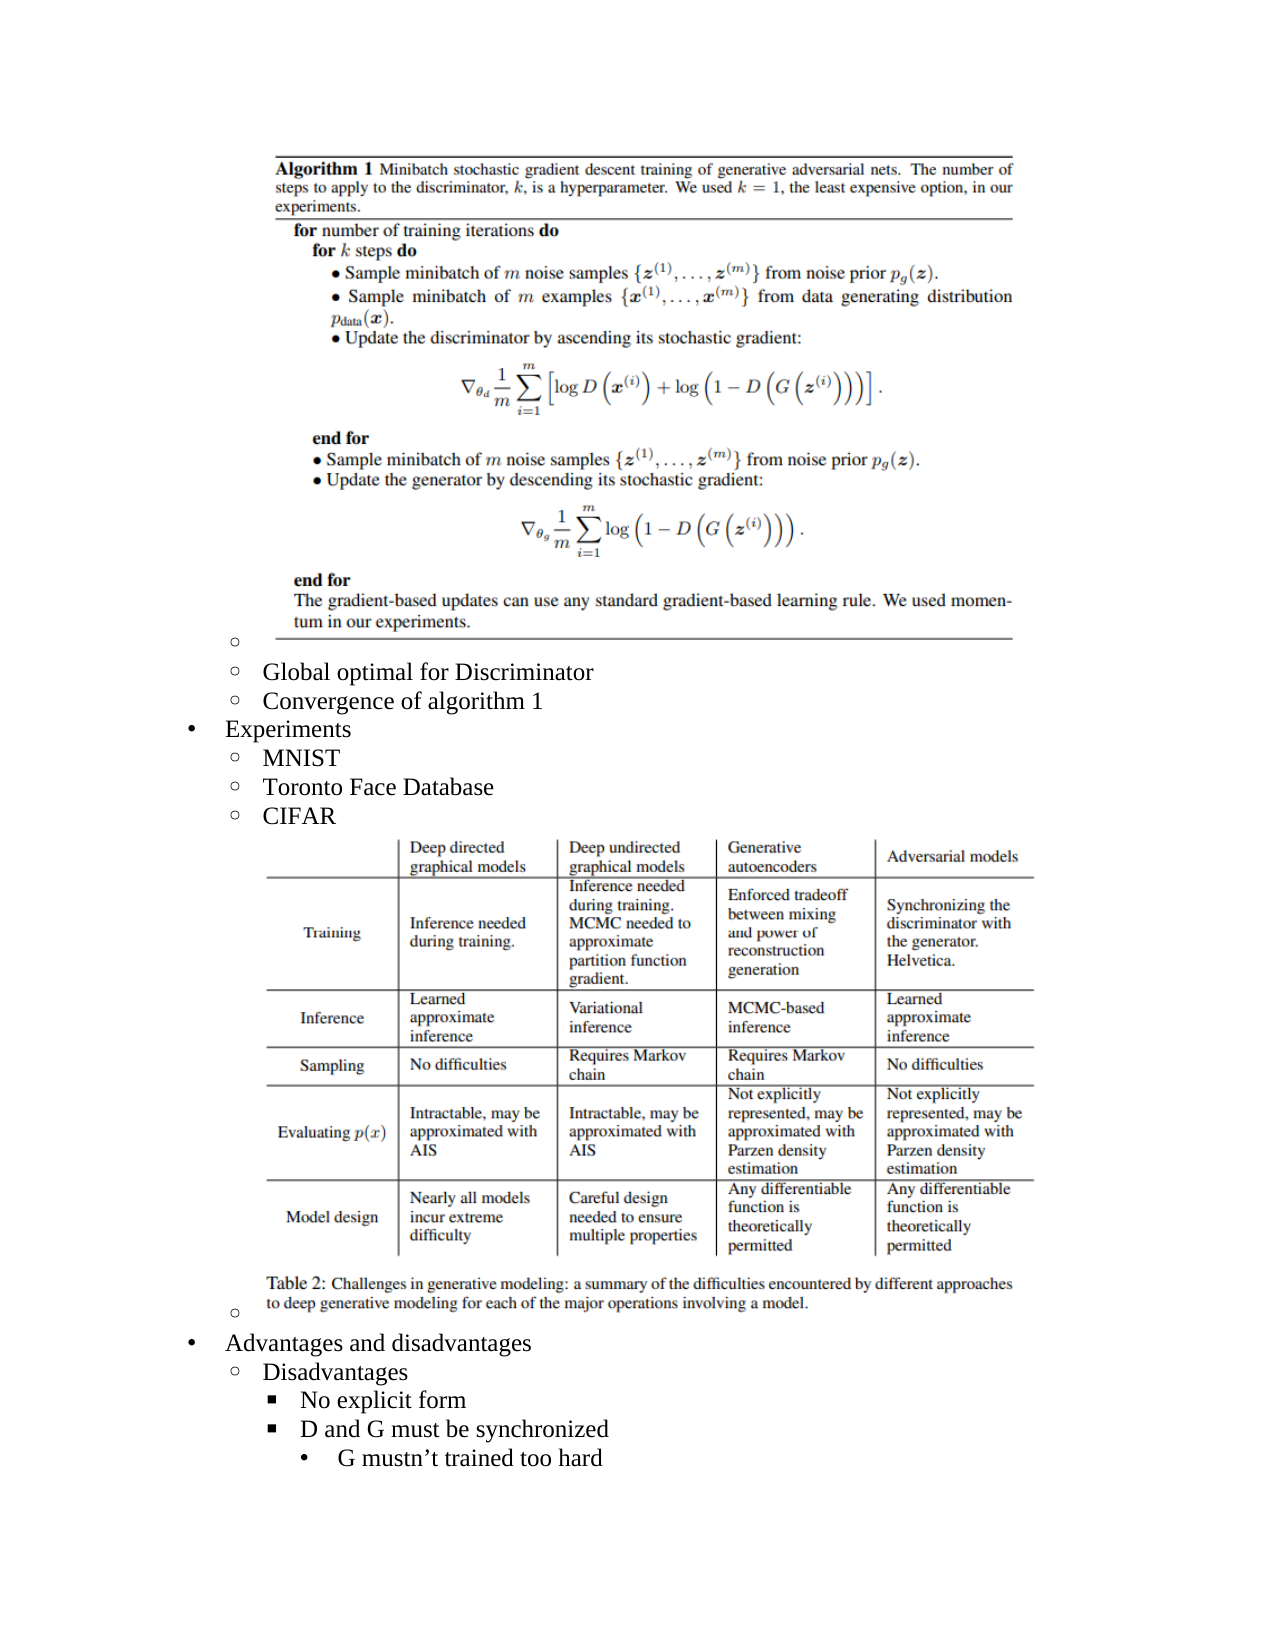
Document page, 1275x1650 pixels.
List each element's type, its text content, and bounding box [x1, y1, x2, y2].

list Disadvantages [225, 1357, 1125, 1385]
list Global optimal for Discriminator [225, 657, 1125, 686]
list G mustn’t trained too hard [300, 1443, 1125, 1472]
list Experiments [187, 714, 1125, 743]
list MNIST [225, 743, 1125, 772]
list D and G must be synchronized [262, 1414, 1125, 1443]
picture [262, 829, 1039, 1323]
list Convergence of algorithm 1 [225, 686, 1125, 714]
list CIFAR [225, 801, 1125, 829]
list Advantages and disadvantages [187, 1328, 1125, 1357]
list Toronto Face Database [225, 772, 1125, 801]
list No explicit form [262, 1385, 1125, 1414]
picture [262, 150, 1023, 652]
